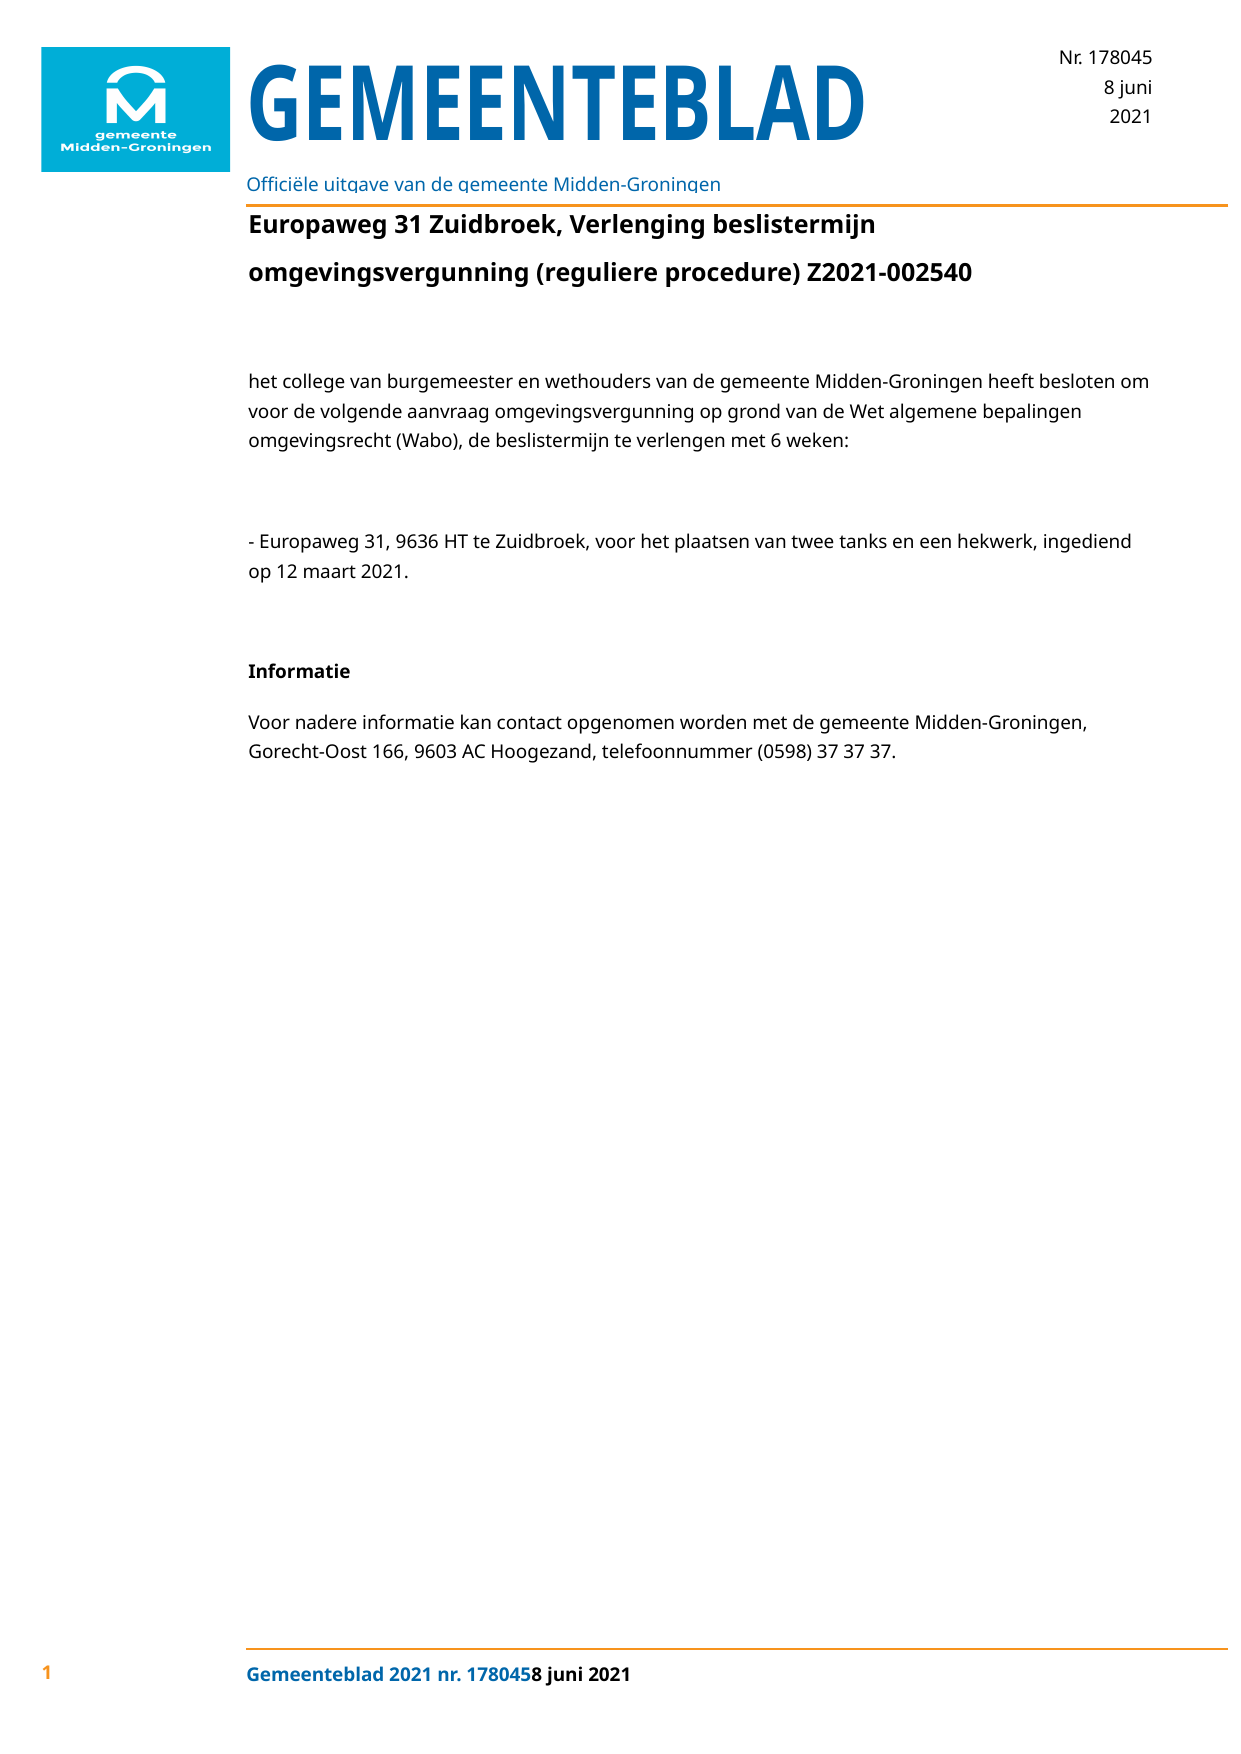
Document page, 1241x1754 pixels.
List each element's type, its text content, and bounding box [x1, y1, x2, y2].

picture [184, 146, 190, 153]
text Informatie [248, 659, 1152, 684]
text Europaweg 31 Zuidbroek, Verlenging beslistermijn omgevingsvergunning (reguliere procedure) Z2021-002540 [248, 207, 1152, 288]
text - Europaweg 31, 9636 HT te Zuidbroek, voor het plaatsen van twee tanks en een hekwerk, ingediend op 12 maart 2021. [248, 528, 1152, 584]
picture [108, 66, 164, 82]
picture [107, 89, 165, 122]
text het college van burgemeester en wethouders van de gemeente Midden-Groningen heeft besloten om voor de volgende aanvraag omgevingsvergunning op grond van de Wet algemene bepalingen omgevingsrecht (Wabo), de beslistermijn te verlengen met 6 weken: [248, 368, 1152, 453]
text Voor nadere informatie kan contact opgenomen worden met de gemeente Midden-Groningen, Gorecht-Oost 166, 9603 AC Hoogezand, telefoonnummer (0598) 37 37 37. [248, 709, 1152, 764]
